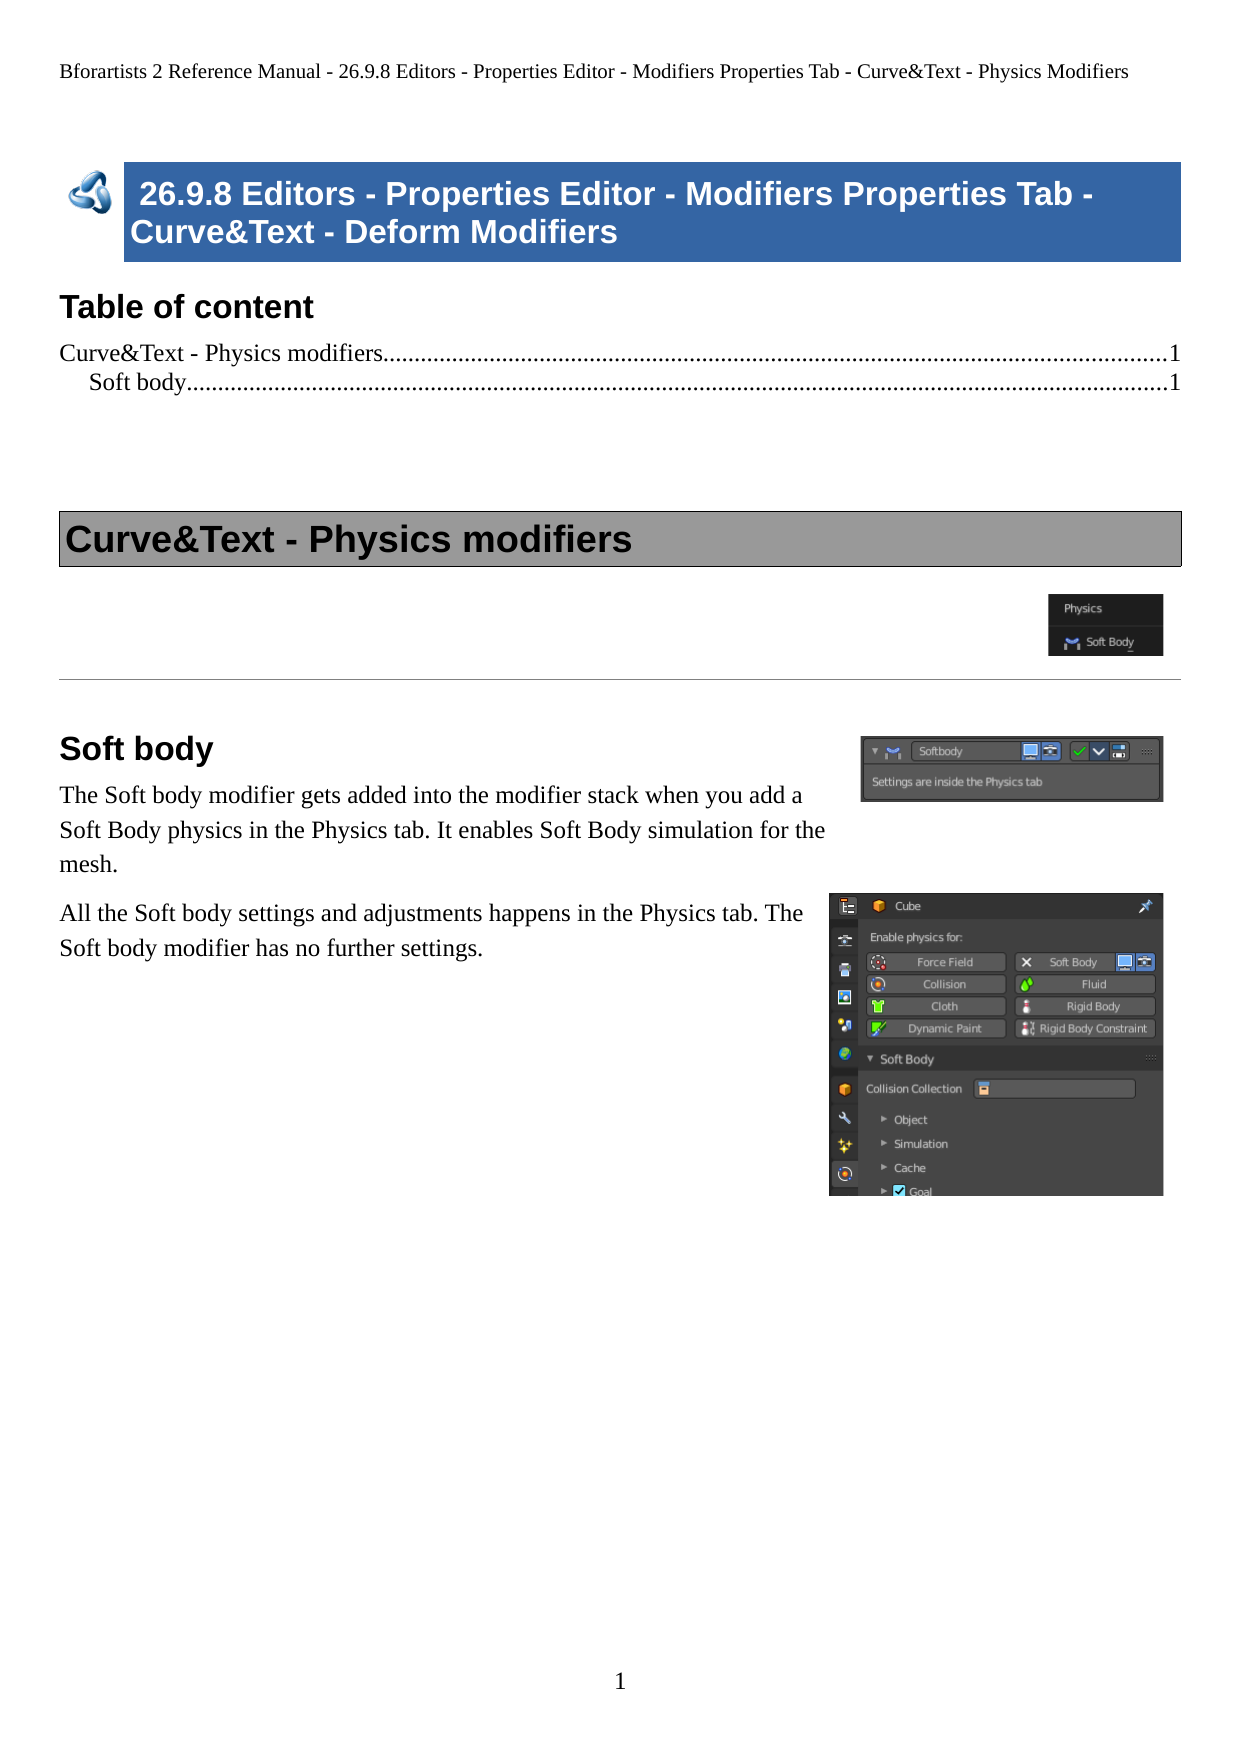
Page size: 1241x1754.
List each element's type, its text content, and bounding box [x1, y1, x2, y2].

picture [860, 736, 1164, 802]
table_header Curve&Text - Physics modifiers [60, 512, 1181, 566]
picture [1048, 594, 1164, 656]
text Curve&Text - Physics modifiers 1 [59, 338, 1181, 367]
text Soft body 1 [88, 367, 1181, 396]
picture [829, 893, 1164, 1196]
subtitle Soft body [59, 729, 1181, 768]
text All the Soft body settings and adjustments happens in the Physics tab. The Soft body modifier has no further settings. [59, 898, 829, 962]
table_header 26.9.8 Editors - Properties Editor - Modifiers Properties Tab - Curve&Text - Deform Modifiers [124, 162, 1181, 262]
subtitle Table of content [59, 287, 1181, 326]
picture [65, 167, 114, 217]
table_header [59, 162, 124, 262]
text The Soft body modifier gets added into the modifier stack when you add a Soft Body physics in the Physics tab. It enables Soft Body simulation for the mesh. [59, 780, 1181, 878]
